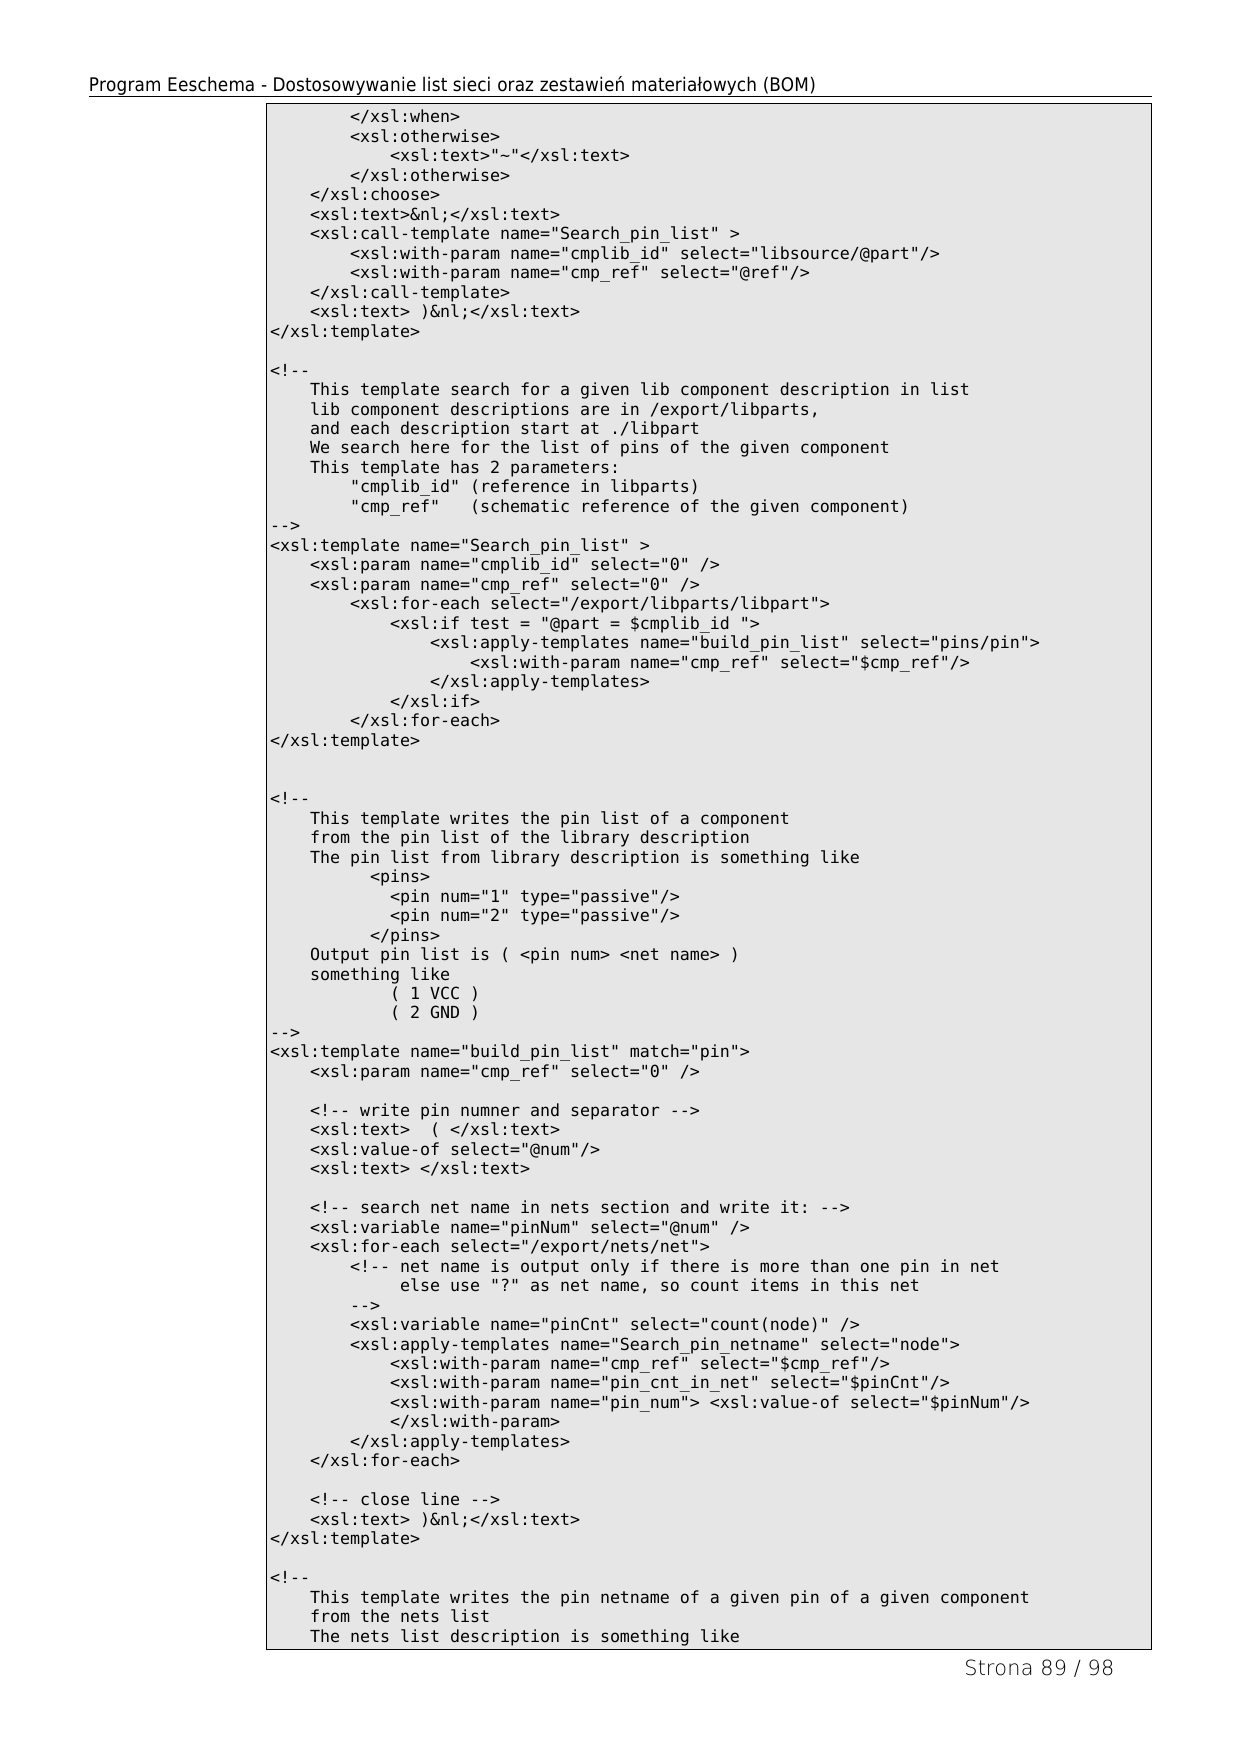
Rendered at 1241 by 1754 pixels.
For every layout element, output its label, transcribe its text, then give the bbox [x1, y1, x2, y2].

text </xsl:for-each> [267, 1447, 1151, 1467]
text <!-- search net name in nets section and write it: --> [267, 1194, 1151, 1214]
text lib component descriptions are in /export/libparts, [267, 396, 1151, 415]
text This template writes the pin list of a component [267, 804, 1151, 824]
text </xsl:for-each> [267, 707, 1151, 727]
text <xsl:for-each select="/export/libparts/libpart"> [267, 590, 1151, 610]
text <xsl:variable name="pinCnt" select="count(node)" /> [267, 1311, 1151, 1331]
text <xsl:text>&nl;</xsl:text> [267, 201, 1151, 220]
text <xsl:template name="Search_pin_list" > [267, 532, 1151, 551]
text "cmp_ref" (schematic reference of the given component) [267, 493, 1151, 512]
text "cmplib_id" (reference in libparts) [267, 473, 1151, 493]
text </xsl:call-template> [267, 279, 1151, 298]
text <xsl:otherwise> [267, 123, 1151, 142]
text <xsl:text> )&nl;</xsl:text> [267, 298, 1151, 318]
text <xsl:call-template name="Search_pin_list" > [267, 220, 1151, 240]
text <xsl:text>"~"</xsl:text> [267, 142, 1151, 162]
text <xsl:text> )&nl;</xsl:text> [267, 1506, 1151, 1525]
text <xsl:with-param name="pin_num"> <xsl:value-of select="$pinNum"/> [267, 1389, 1151, 1408]
text </pins> [267, 921, 1151, 941]
text </xsl:apply-templates> [267, 668, 1151, 688]
text <!-- write pin numner and separator --> [267, 1097, 1151, 1116]
text --> [267, 512, 1151, 532]
text </xsl:when> [267, 104, 1151, 123]
text This template search for a given lib component description in list [267, 376, 1151, 396]
text --> [267, 1019, 1151, 1038]
text </xsl:apply-templates> [267, 1428, 1151, 1447]
text <xsl:for-each select="/export/nets/net"> [267, 1233, 1151, 1253]
text <xsl:with-param name="cmp_ref" select="$cmp_ref"/> [267, 649, 1151, 668]
text <xsl:apply-templates name="build_pin_list" select="pins/pin"> [267, 629, 1151, 649]
text <!-- [267, 1564, 1151, 1584]
text <xsl:param name="cmp_ref" select="0" /> [267, 1058, 1151, 1077]
text <xsl:text> </xsl:text> [267, 1155, 1151, 1175]
text Output pin list is ( <pin num> <net name> ) [267, 941, 1151, 960]
text <pin num="1" type="passive"/> [267, 882, 1151, 902]
text <xsl:with-param name="pin_cnt_in_net" select="$pinCnt"/> [267, 1369, 1151, 1389]
text <xsl:with-param name="cmp_ref" select="@ref"/> [267, 259, 1151, 279]
text This template writes the pin netname of a given pin of a given component [267, 1584, 1151, 1603]
text <!-- [267, 357, 1151, 376]
text We search here for the list of pins of the given component [267, 434, 1151, 454]
text </xsl:template> [267, 727, 1151, 746]
text else use "?" as net name, so count items in this net [267, 1272, 1151, 1292]
text This template has 2 parameters: [267, 454, 1151, 473]
text <xsl:variable name="pinNum" select="@num" /> [267, 1214, 1151, 1233]
text and each description start at ./libpart [267, 415, 1151, 434]
text <xsl:with-param name="cmp_ref" select="$cmp_ref"/> [267, 1350, 1151, 1369]
text <xsl:if test = "@part = $cmplib_id "> [267, 610, 1151, 629]
text --> [267, 1292, 1151, 1311]
text <xsl:apply-templates name="Search_pin_netname" select="node"> [267, 1331, 1151, 1350]
text <xsl:template name="build_pin_list" match="pin"> [267, 1038, 1151, 1058]
text <xsl:param name="cmplib_id" select="0" /> [267, 551, 1151, 571]
text <!-- close line --> [267, 1486, 1151, 1506]
text ( 2 GND ) [267, 999, 1151, 1019]
text </xsl:with-param> [267, 1408, 1151, 1428]
text </xsl:template> [267, 1525, 1151, 1545]
text <xsl:text> ( </xsl:text> [267, 1116, 1151, 1136]
text something like [267, 960, 1151, 980]
text </xsl:otherwise> [267, 162, 1151, 181]
text The nets list description is something like [267, 1623, 1151, 1649]
text </xsl:choose> [267, 181, 1151, 201]
text from the nets list [267, 1603, 1151, 1623]
text from the pin list of the library description [267, 824, 1151, 843]
text ( 1 VCC ) [267, 980, 1151, 999]
text <pin num="2" type="passive"/> [267, 902, 1151, 921]
text <pins> [267, 863, 1151, 882]
text The pin list from library description is something like [267, 843, 1151, 863]
text <xsl:param name="cmp_ref" select="0" /> [267, 571, 1151, 590]
text <xsl:value-of select="@num"/> [267, 1136, 1151, 1155]
text <xsl:with-param name="cmplib_id" select="libsource/@part"/> [267, 240, 1151, 259]
text </xsl:template> [267, 318, 1151, 337]
text <!-- net name is output only if there is more than one pin in net [267, 1253, 1151, 1272]
text </xsl:if> [267, 688, 1151, 707]
text <!-- [267, 785, 1151, 804]
